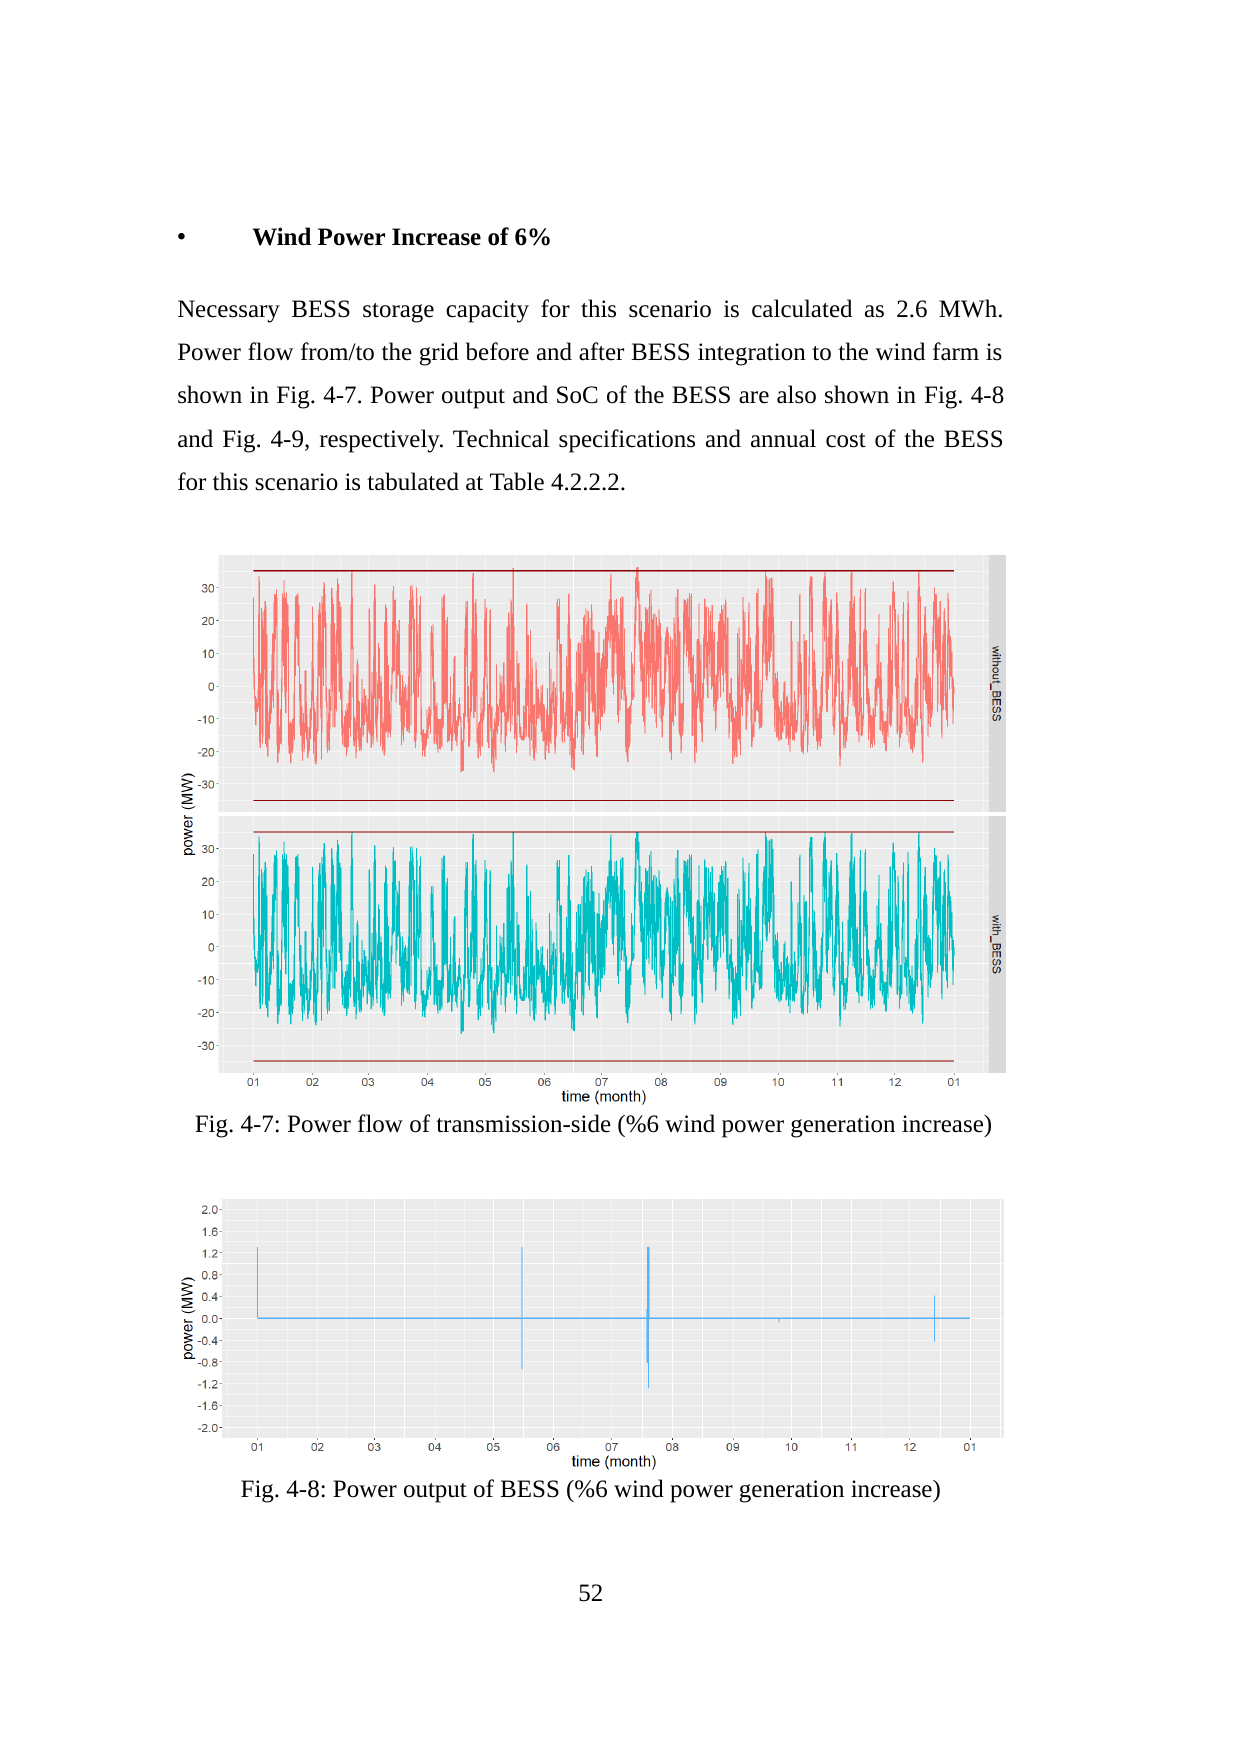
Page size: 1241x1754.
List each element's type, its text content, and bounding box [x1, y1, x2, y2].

text Necessary BESS storage capacity for this scenario is calculated as 2.6 MWh. Power flow from/to the grid before and after BESS integration to the wind farm is shown in Fig. 4-7. Power output and SoC of the BESS are also shown in Fig. 4-8 and Fig. 4-9, respectively. Technical specifications and annual cost of the BESS for this scenario is tabulated at Table 4.2.2.2. [177, 294, 1004, 496]
picture [177, 1194, 1005, 1472]
picture [177, 552, 1010, 1107]
list Wind Power Increase of 6% [177, 222, 1004, 250]
text Fig. 4-7: Power flow of transmission-side (%6 wind power generation increase) [177, 1107, 1009, 1138]
text Fig. 4-8: Power output of BESS (%6 wind power generation increase) [177, 1472, 1004, 1503]
